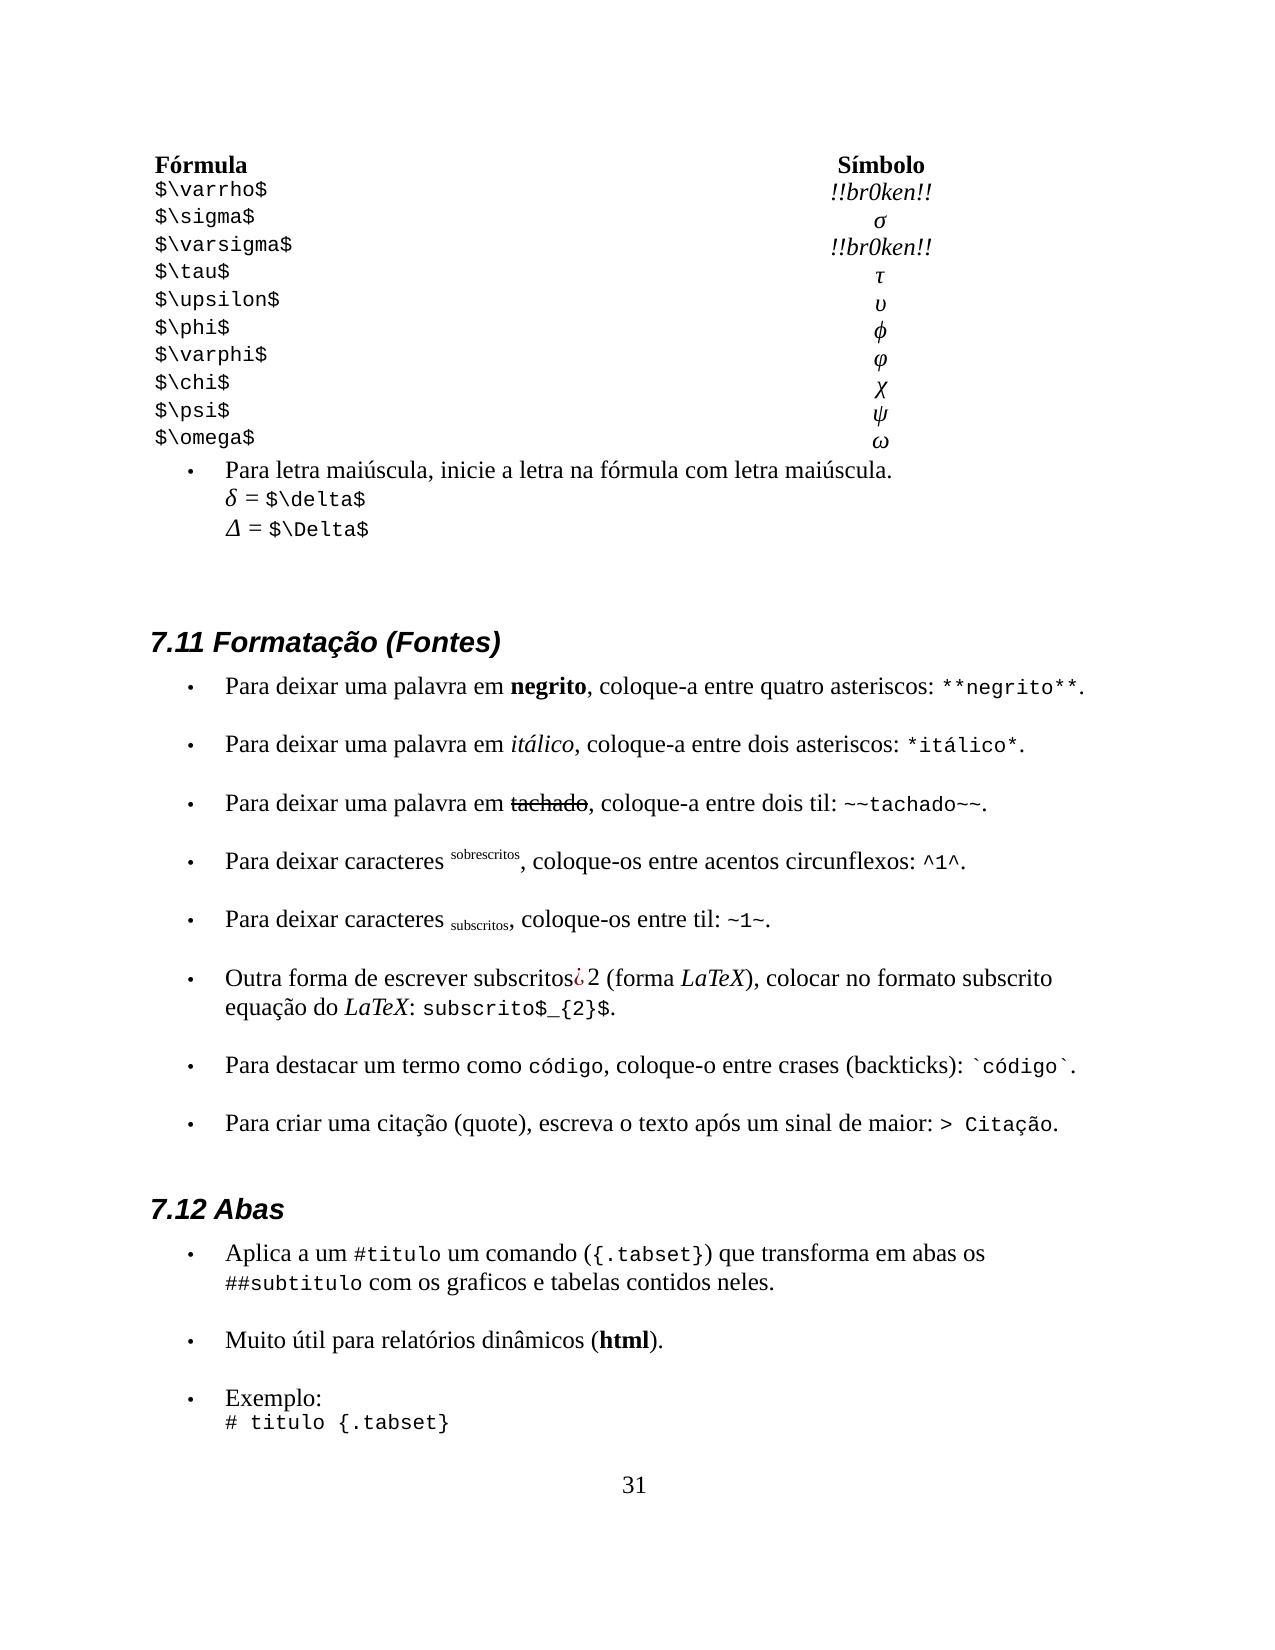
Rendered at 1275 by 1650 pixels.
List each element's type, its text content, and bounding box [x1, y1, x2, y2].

list Para deixar caracteres sobrescritos, coloque-os entre acentos circunflexos: ^1^. [187, 846, 1125, 904]
table_cell [638, 179, 1125, 206]
subtitle 7.12 Abas [150, 1192, 1125, 1225]
list Muito útil para relatórios dinâmicos (html). [187, 1326, 1125, 1383]
list Outra forma de escrever subscritos (forma LaTeX), colocar no formato subscrito equação do LaTeX: subscrito$_{2}$. [187, 963, 1125, 1050]
list Para deixar uma palavra em negrito, coloque-a entre quatro asteriscos: **negrito**. [187, 671, 1125, 729]
list Aplica a um #titulo um comando ({.tabset}) que transforma em abas os ##subtitulo com os graficos e tabelas contidos neles. [187, 1238, 1125, 1326]
table_cell $\chi$ [150, 372, 637, 399]
subtitle 7.11 Formatação (Fontes) [150, 625, 1125, 659]
table_cell [638, 400, 1125, 427]
list Para letra maiúscula, inicie a letra na fórmula com letra maiúscula. = $\delta$ = $\Delta$ [187, 455, 1125, 571]
table_header Símbolo [638, 150, 1125, 179]
list Para deixar caracteres subscritos, coloque-os entre til: ~1~. [187, 904, 1125, 963]
table_cell [638, 234, 1125, 262]
table_cell $\phi$ [150, 317, 637, 344]
table_cell [638, 344, 1125, 372]
table_cell $\omega$ [150, 427, 637, 455]
table_cell $\upsilon$ [150, 289, 637, 317]
table_cell $\varsigma$ [150, 234, 637, 262]
table_cell [638, 372, 1125, 399]
table_cell [638, 317, 1125, 344]
table_cell $\varrho$ [150, 179, 637, 206]
list Para deixar uma palavra em tachado, coloque-a entre dois til: ~~tachado~~. [187, 788, 1125, 846]
table_cell $\tau$ [150, 262, 637, 289]
list Exemplo: # titulo {.tabset} [187, 1383, 1125, 1436]
table_cell [638, 289, 1125, 317]
list Para criar uma citação (quote), escreva o texto após um sinal de maior: > Citação. [187, 1108, 1125, 1167]
table_header Fórmula [150, 150, 637, 179]
table_cell $\sigma$ [150, 206, 637, 234]
list Para destacar um termo como código, coloque-o entre crases (backticks): `código`. [187, 1050, 1125, 1108]
table_cell [638, 427, 1125, 455]
table_cell $\varphi$ [150, 344, 637, 372]
table_cell $\psi$ [150, 400, 637, 427]
table_cell [638, 206, 1125, 234]
list Para deixar uma palavra em itálico, coloque-a entre dois asteriscos: *itálico*. [187, 729, 1125, 788]
table_cell [638, 262, 1125, 289]
